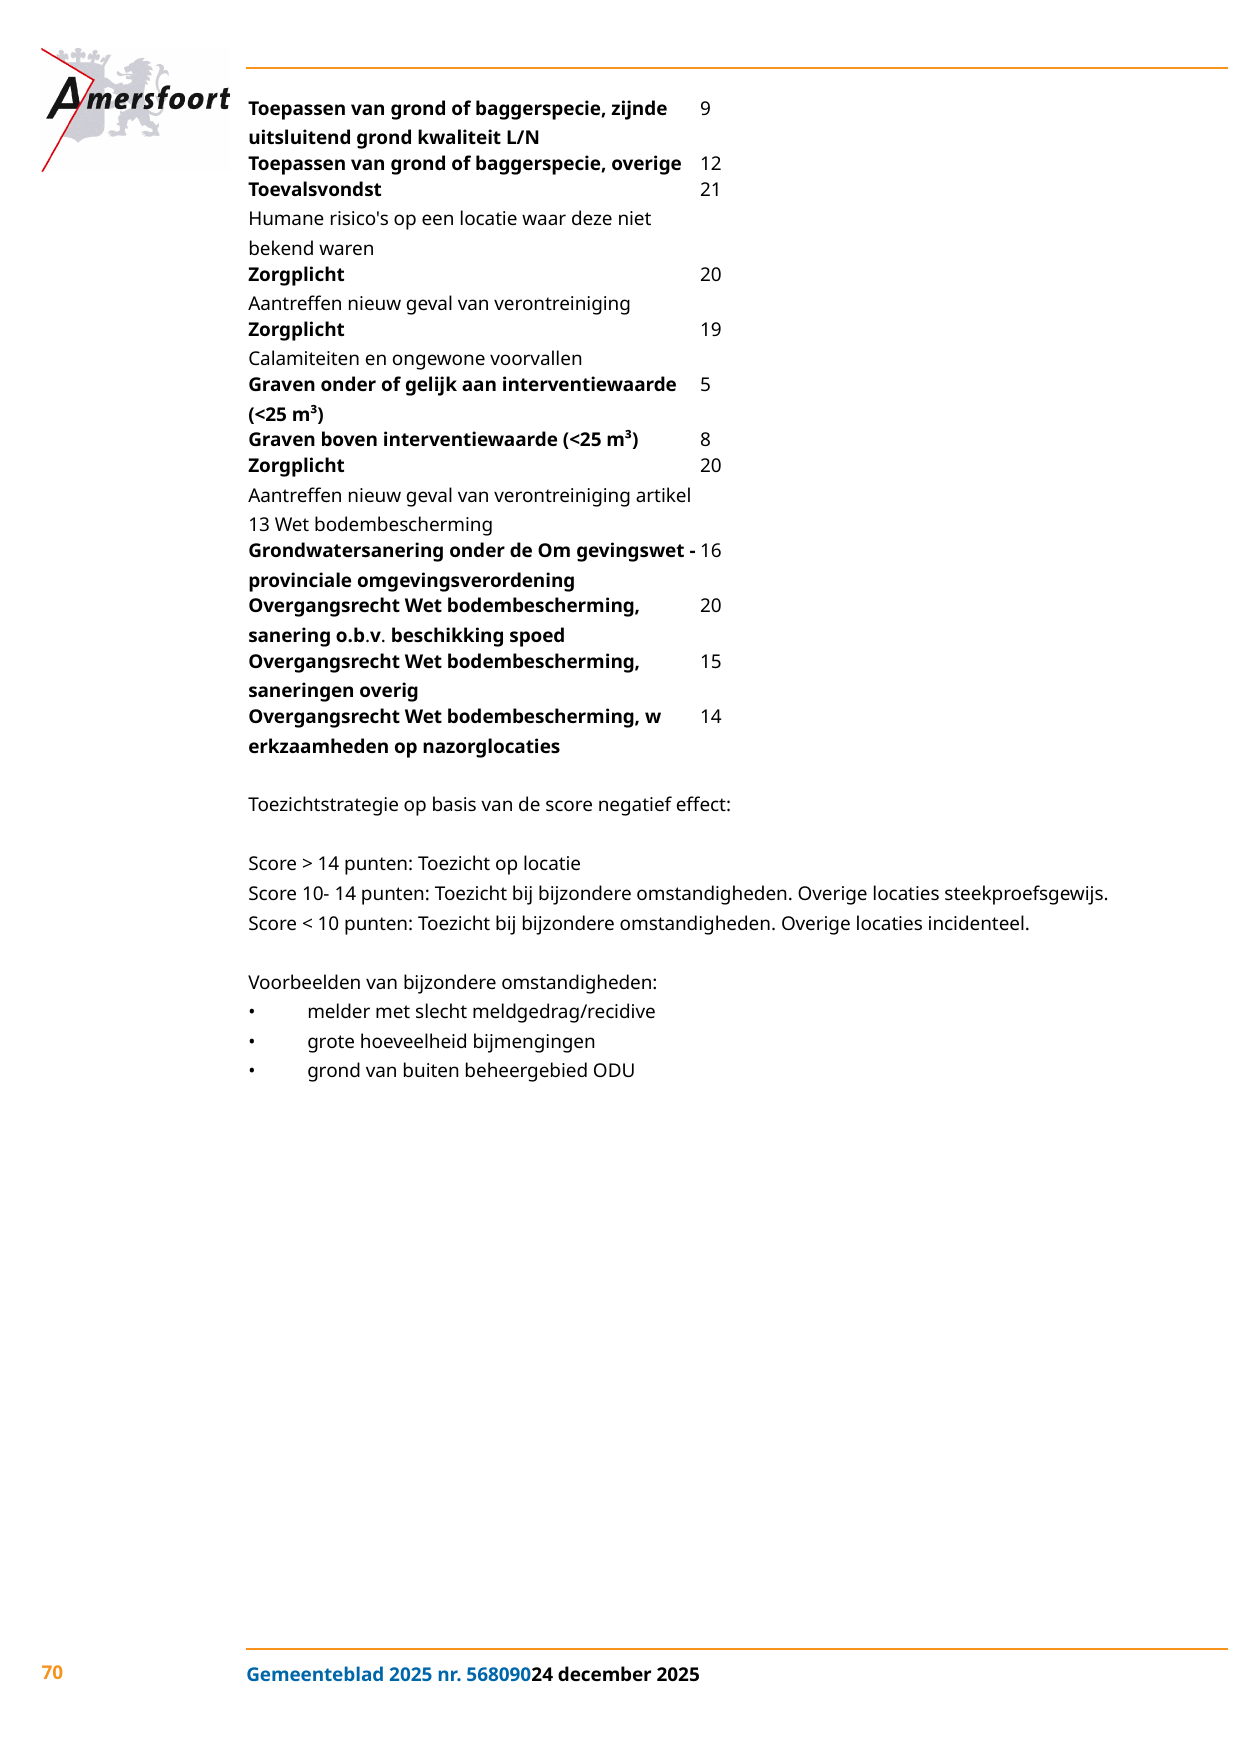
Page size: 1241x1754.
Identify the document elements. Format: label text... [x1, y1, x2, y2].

list grote hoeveelheid bijmengingen [248, 1028, 1152, 1054]
picture [41, 47, 231, 172]
table_cell 8 [700, 427, 1152, 452]
table_cell Toepassen van grond of baggerspecie, overige [248, 150, 700, 176]
table_cell 9 [700, 95, 1152, 150]
table_cell 16 [700, 537, 1152, 593]
table_cell 20 [700, 593, 1152, 648]
table_cell 15 [700, 648, 1152, 703]
table_cell 20 [700, 261, 1152, 316]
table_cell Zorgplicht Aantreffen nieuw geval van verontreiniging artikel 13 Wet bodembescherming [248, 453, 700, 537]
table_cell Graven boven interventiewaarde (<25 m³) [248, 427, 700, 452]
table_cell 12 [700, 150, 1152, 176]
text Toezichtstrategie op basis van de score negatief effect: [248, 791, 1152, 817]
table_cell Overgangsrecht Wet bodembescherming, sanering o.b.v. beschikking spoed [248, 593, 700, 648]
table_cell 21 [700, 176, 1152, 261]
text Score 10- 14 punten: Toezicht bij bijzondere omstandigheden. Overige locaties steekproefsgewijs. [248, 880, 1152, 906]
table_cell 5 [700, 371, 1152, 427]
text Score > 14 punten: Toezicht op locatie [248, 851, 1152, 876]
table_cell 19 [700, 316, 1152, 371]
table_cell Graven onder of gelijk aan interventiewaarde (<25 m³) [248, 371, 700, 427]
text Voorbeelden van bijzondere omstandigheden: [248, 969, 1152, 994]
table_cell Grondwatersanering onder de Om gevingswet - provinciale omgevingsverordening [248, 537, 700, 593]
table_cell Zorgplicht Calamiteiten en ongewone voorvallen [248, 316, 700, 371]
table_cell 14 [700, 703, 1152, 758]
table_cell Overgangsrecht Wet bodembescherming, w erkzaamheden op nazorglocaties [248, 703, 700, 758]
table_cell Zorgplicht Aantreffen nieuw geval van verontreiniging [248, 261, 700, 316]
list grond van buiten beheergebied ODU [248, 1058, 1152, 1083]
text Score < 10 punten: Toezicht bij bijzondere omstandigheden. Overige locaties incidenteel. [248, 910, 1152, 935]
table_cell Overgangsrecht Wet bodembescherming, saneringen overig [248, 648, 700, 703]
table_cell Toepassen van grond of baggerspecie, zijnde uitsluitend grond kwaliteit L/N [248, 95, 700, 150]
list melder met slecht meldgedrag/recidive [248, 998, 1152, 1024]
table_cell 20 [700, 453, 1152, 537]
table_cell Toevalsvondst Humane risico's op een locatie waar deze niet bekend waren [248, 176, 700, 261]
